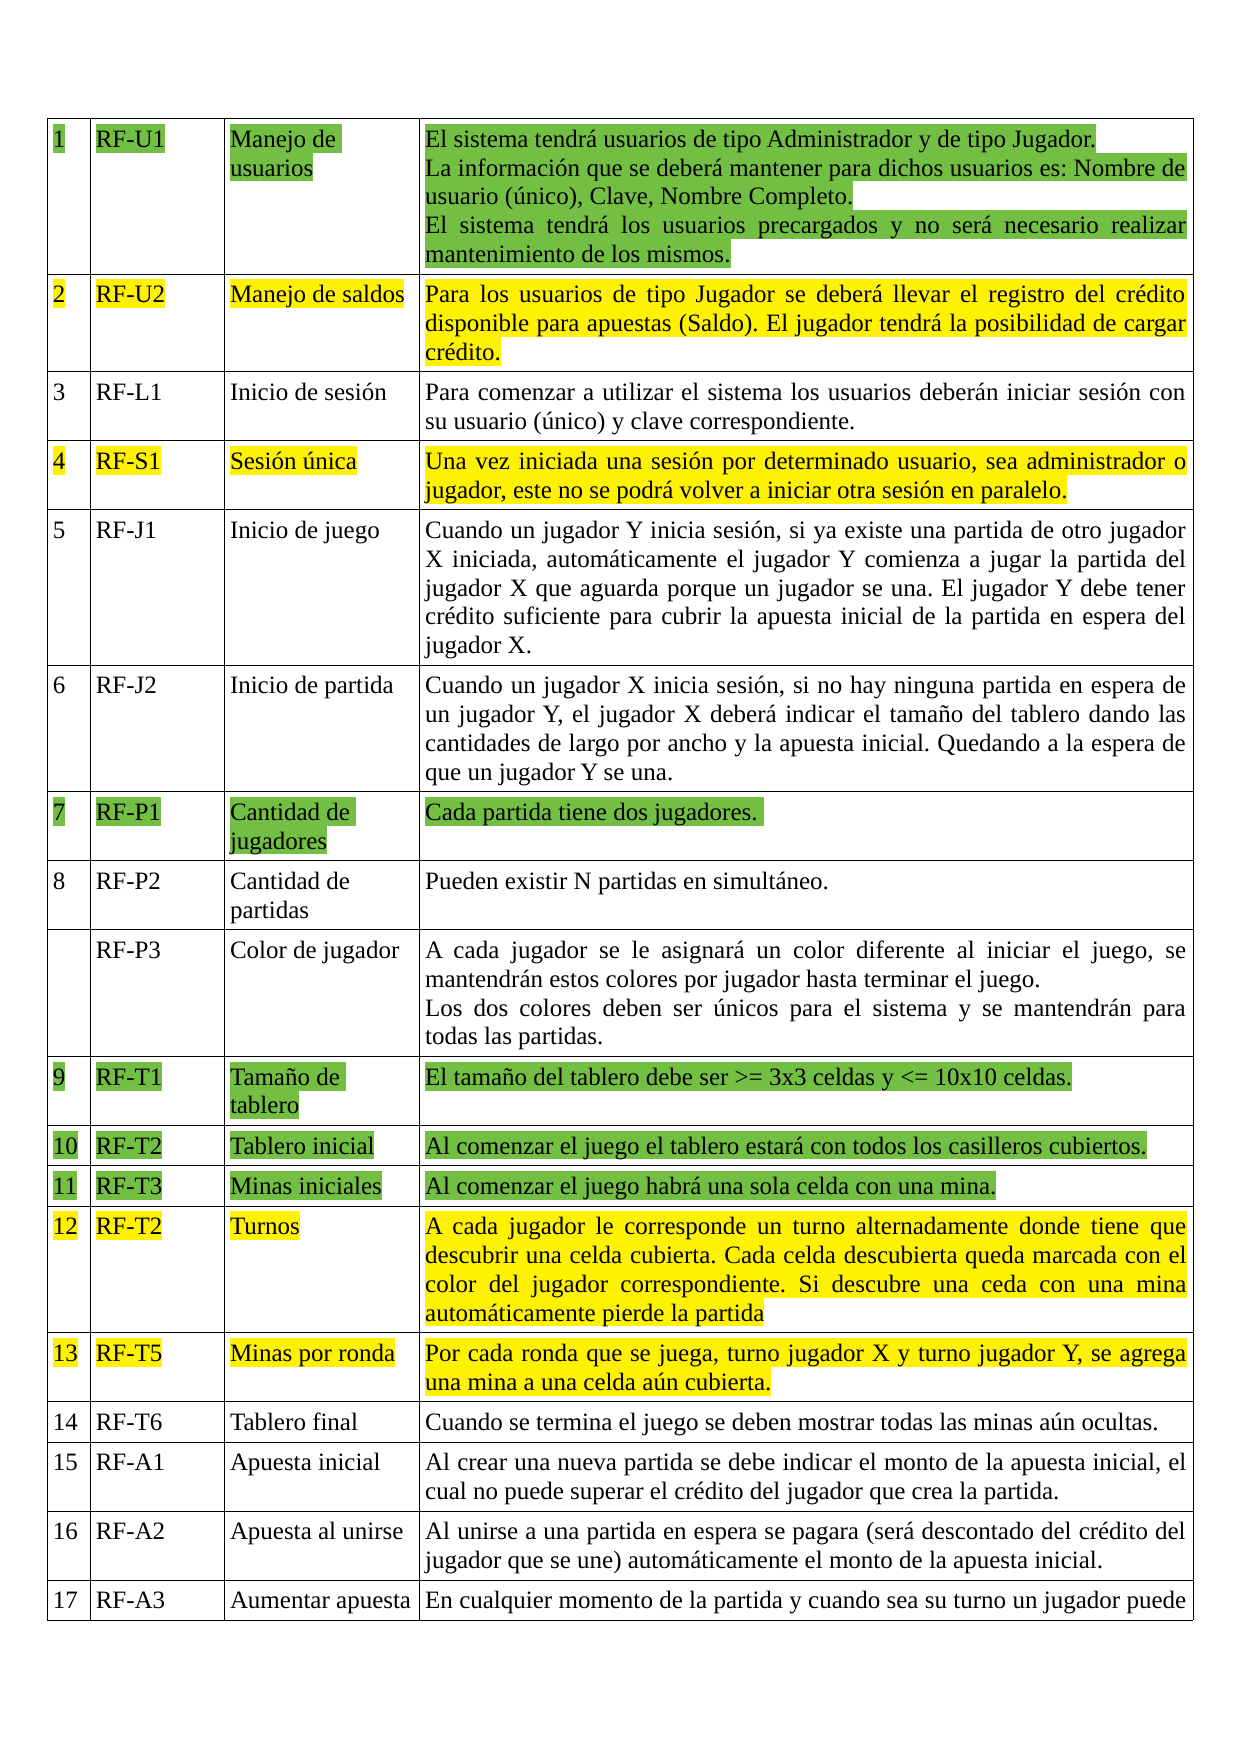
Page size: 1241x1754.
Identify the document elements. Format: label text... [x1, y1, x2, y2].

table_cell Color de jugador [225, 930, 419, 1056]
table_cell RF-T2 [91, 1207, 224, 1332]
table_cell RF-S1 [91, 441, 224, 509]
table_cell Apuesta al unirse [225, 1512, 419, 1580]
table_cell Inicio de partida [225, 666, 419, 791]
table_cell Cantidad de jugadores [225, 792, 419, 860]
table_cell 2 [48, 275, 90, 371]
table_cell RF-L1 [91, 372, 224, 440]
table_cell 11 [48, 1166, 90, 1206]
table_cell Sesión única [225, 441, 419, 509]
table_cell El tamaño del tablero debe ser >= 3x3 celdas y <= 10x10 celdas. [420, 1057, 1193, 1125]
table_cell 7 [48, 792, 90, 860]
table_cell 16 [48, 1512, 90, 1580]
table_cell Cuando se termina el juego se deben mostrar todas las minas aún ocultas. [420, 1402, 1193, 1442]
table_cell Turnos [225, 1207, 419, 1332]
table_cell 5 [48, 510, 90, 665]
table_cell 10 [48, 1126, 90, 1165]
table_cell RF-J1 [91, 510, 224, 665]
table_cell RF-T3 [91, 1166, 224, 1206]
table_cell 12 [48, 1207, 90, 1332]
table_cell Tablero final [225, 1402, 419, 1442]
table_cell A cada jugador se le asignará un color diferente al iniciar el juego, se mantendrán estos colores por jugador hasta terminar el juego. Los dos colores deben ser únicos para el sistema y se mantendrán para todas las partidas. [420, 930, 1193, 1056]
table_cell Al crear una nueva partida se debe indicar el monto de la apuesta inicial, el cual no puede superar el crédito del jugador que crea la partida. [420, 1443, 1193, 1511]
table_cell 3 [48, 372, 90, 440]
table_cell 17 [48, 1581, 90, 1620]
table_cell Aumentar apuesta [225, 1581, 419, 1620]
table_cell Para comenzar a utilizar el sistema los usuarios deberán iniciar sesión con su usuario (único) y clave correspondiente. [420, 372, 1193, 440]
table_cell 4 [48, 441, 90, 509]
table_header 1 [48, 119, 90, 273]
table_cell RF-U2 [91, 275, 224, 371]
table_cell Una vez iniciada una sesión por determinado usuario, sea administrador o jugador, este no se podrá volver a iniciar otra sesión en paralelo. [420, 441, 1193, 509]
table_cell A cada jugador le corresponde un turno alternadamente donde tiene que descubrir una celda cubierta. Cada celda descubierta queda marcada con el color del jugador correspondiente. Si descubre una ceda con una mina automáticamente pierde la partida [420, 1207, 1193, 1332]
table_cell 9 [48, 1057, 90, 1125]
table_cell RF-T6 [91, 1402, 224, 1442]
table_cell 14 [48, 1402, 90, 1442]
table_cell Apuesta inicial [225, 1443, 419, 1511]
table_cell En cualquier momento de la partida y cuando sea su turno un jugador puede [420, 1581, 1193, 1620]
table_cell Minas iniciales [225, 1166, 419, 1206]
table_cell Al unirse a una partida en espera se pagara (será descontado del crédito del jugador que se une) automáticamente el monto de la apuesta inicial. [420, 1512, 1193, 1580]
table_cell Cuando un jugador X inicia sesión, si no hay ninguna partida en espera de un jugador Y, el jugador X deberá indicar el tamaño del tablero dando las cantidades de largo por ancho y la apuesta inicial. Quedando a la espera de que un jugador Y se una. [420, 666, 1193, 791]
table_cell RF-J2 [91, 666, 224, 791]
table_cell RF-A2 [91, 1512, 224, 1580]
table_cell 13 [48, 1333, 90, 1401]
table_cell 6 [48, 666, 90, 791]
table_cell RF-A1 [91, 1443, 224, 1511]
table_cell RF-P2 [91, 861, 224, 929]
table_cell Inicio de juego [225, 510, 419, 665]
table_cell RF-T2 [91, 1126, 224, 1165]
table_cell Tamaño de tablero [225, 1057, 419, 1125]
table_cell RF-T5 [91, 1333, 224, 1401]
table_header El sistema tendrá usuarios de tipo Administrador y de tipo Jugador. La información que se deberá mantener para dichos usuarios es: Nombre de usuario (único), Clave, Nombre Completo. El sistema tendrá los usuarios precargados y no será necesario realizar mantenimiento de los mismos. [420, 119, 1193, 273]
table_cell RF-T1 [91, 1057, 224, 1125]
table_cell Para los usuarios de tipo Jugador se deberá llevar el registro del crédito disponible para apuestas (Saldo). El jugador tendrá la posibilidad de cargar crédito. [420, 275, 1193, 371]
table_cell Al comenzar el juego habrá una sola celda con una mina. [420, 1166, 1193, 1206]
table_cell [48, 930, 90, 1056]
table_cell Tablero inicial [225, 1126, 419, 1165]
table_cell RF-P3 [91, 930, 224, 1056]
table_cell Inicio de sesión [225, 372, 419, 440]
table_cell Cada partida tiene dos jugadores. [420, 792, 1193, 860]
table_cell Pueden existir N partidas en simultáneo. [420, 861, 1193, 929]
table_cell Minas por ronda [225, 1333, 419, 1401]
table_cell Por cada ronda que se juega, turno jugador X y turno jugador Y, se agrega una mina a una celda aún cubierta. [420, 1333, 1193, 1401]
table_cell 15 [48, 1443, 90, 1511]
table_cell Cuando un jugador Y inicia sesión, si ya existe una partida de otro jugador X iniciada, automáticamente el jugador Y comienza a jugar la partida del jugador X que aguarda porque un jugador se una. El jugador Y debe tener crédito suficiente para cubrir la apuesta inicial de la partida en espera del jugador X. [420, 510, 1193, 665]
table_cell Cantidad de partidas [225, 861, 419, 929]
table_cell Al comenzar el juego el tablero estará con todos los casilleros cubiertos. [420, 1126, 1193, 1165]
table_header RF-U1 [91, 119, 224, 273]
table_header Manejo de usuarios [225, 119, 419, 273]
table_cell RF-A3 [91, 1581, 224, 1620]
table_cell RF-P1 [91, 792, 224, 860]
table_cell 8 [48, 861, 90, 929]
table_cell Manejo de saldos [225, 275, 419, 371]
